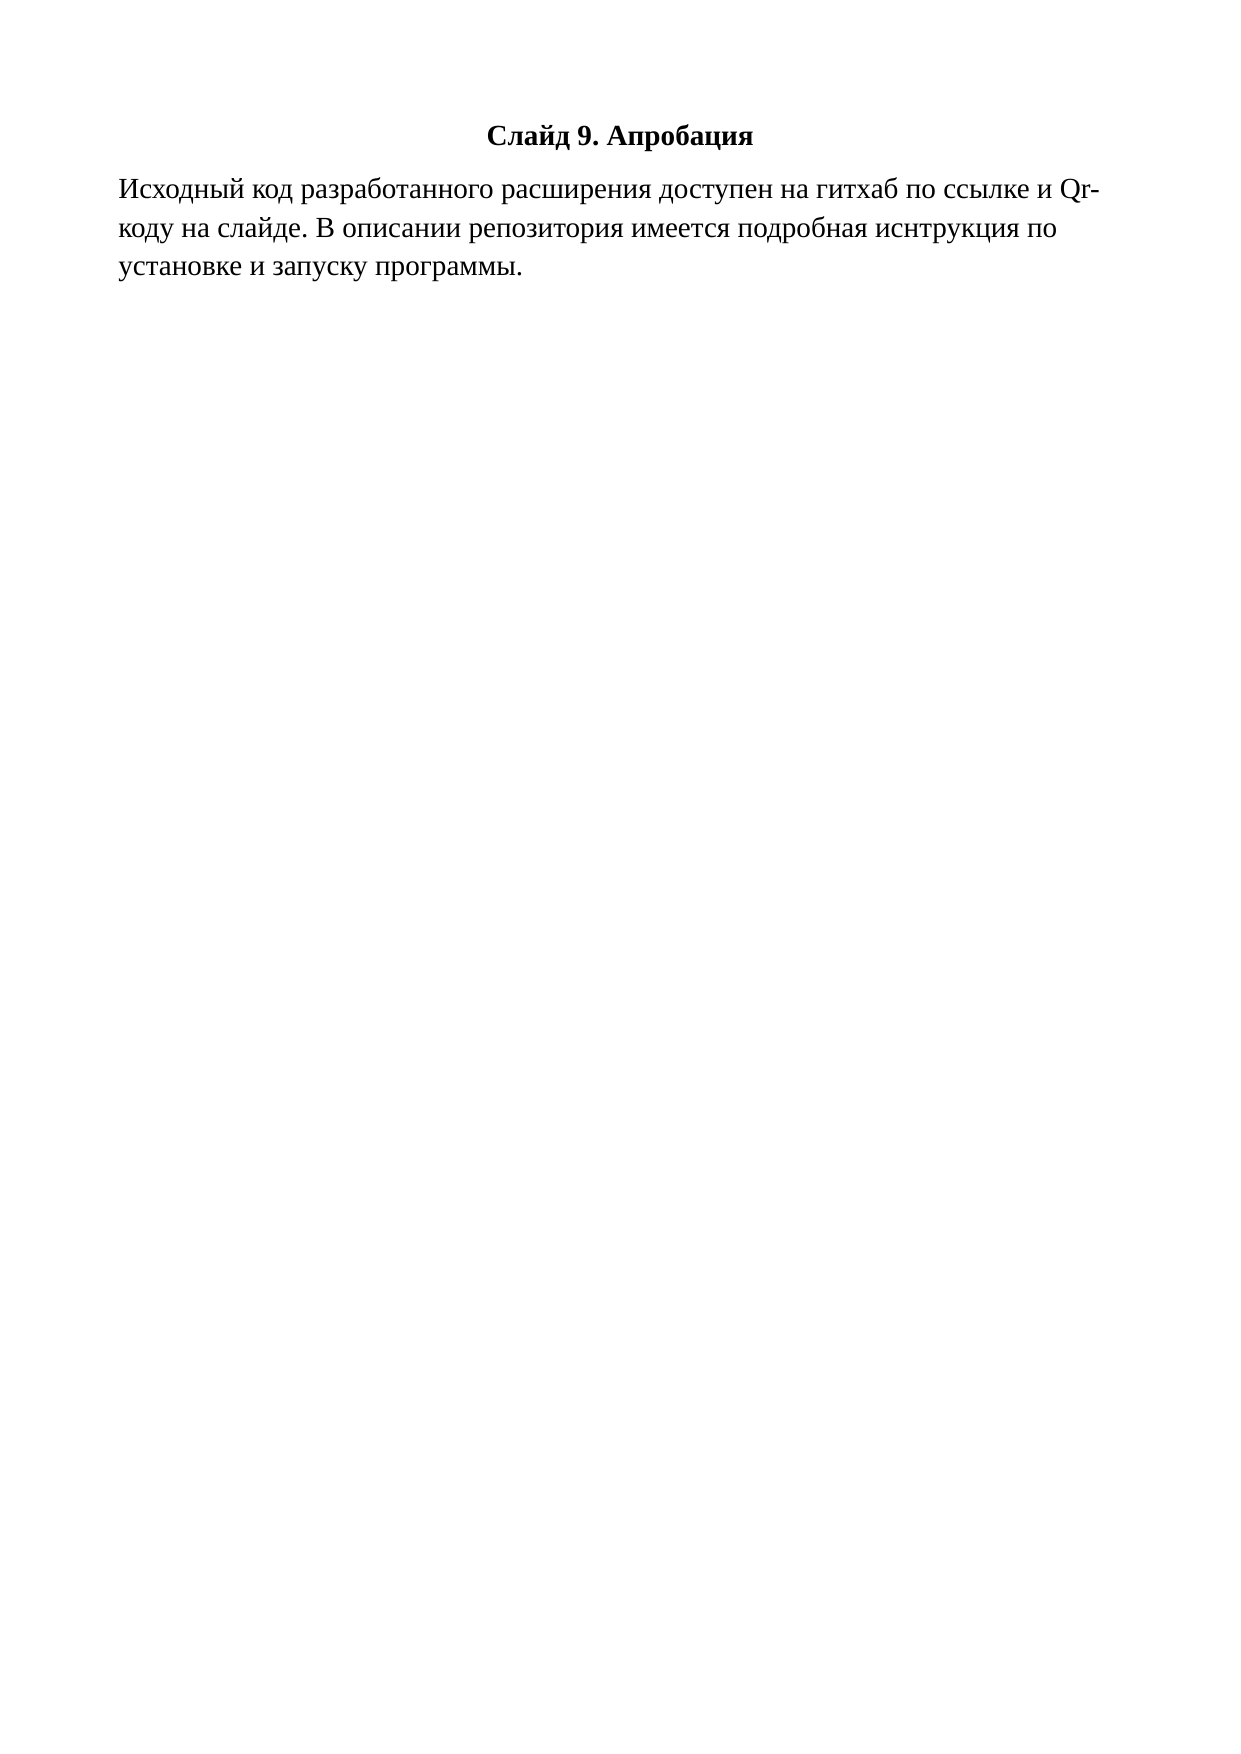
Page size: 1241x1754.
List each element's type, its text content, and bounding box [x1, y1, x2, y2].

text Исходный код разработанного расширения доступен на гитхаб по ссылке и Qr-коду на слайде. В описании репозитория имеется подробная иснтрукция по установке и запуску программы. [118, 171, 1122, 282]
text Слайд 9. Апробация [118, 118, 1122, 152]
